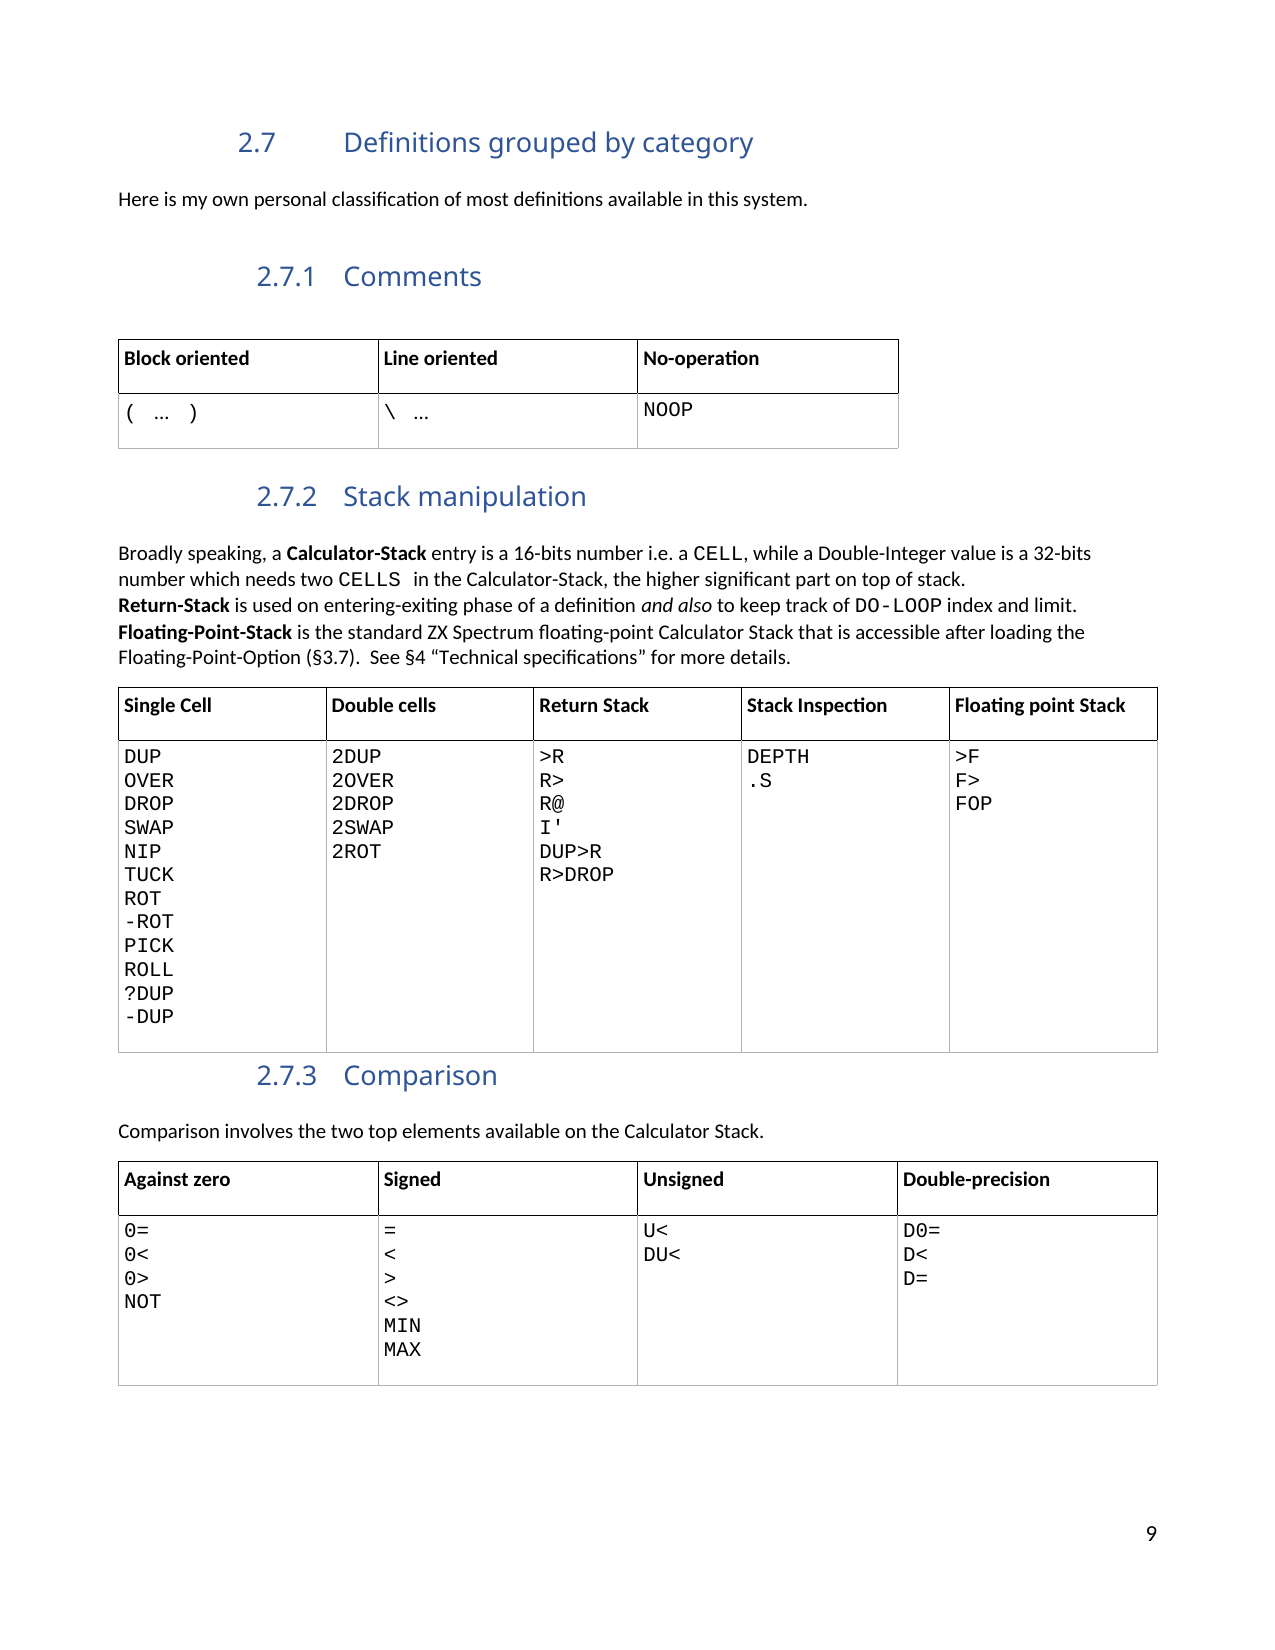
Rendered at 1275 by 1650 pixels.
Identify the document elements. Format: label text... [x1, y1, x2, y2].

table_header Line oriented [379, 340, 637, 393]
table_cell 0= 0< 0> NOT [119, 1216, 378, 1384]
table_header Floating point Stack [950, 688, 1157, 740]
table_header No-operation [638, 340, 898, 393]
subtitle Stack manipulation [324, 477, 1157, 514]
table_cell >R R> R@ I' DUP>R R>DROP [534, 741, 741, 1052]
table_header Return Stack [534, 688, 741, 740]
table_cell NOOP [638, 394, 898, 448]
text Here is my own personal classification of most definitions available in this system. [118, 161, 1157, 237]
table_cell ( ... ) [119, 394, 378, 448]
table_header Against zero [119, 1162, 378, 1214]
table_cell 2DUP 2OVER 2DROP 2SWAP 2ROT [327, 741, 533, 1052]
table_cell \ ... [379, 394, 637, 448]
table_cell DEPTH .S [742, 741, 949, 1052]
text Comparison involves the two top elements available on the Calculator Stack. [118, 1093, 1157, 1144]
table_header Stack Inspection [742, 688, 949, 740]
table_header Double-precision [898, 1162, 1157, 1214]
table_header Unsigned [638, 1162, 897, 1214]
text Broadly speaking, a Calculator-Stack entry is a 16-bits number i.e. a CELL, while a Double-Integer value is a 32-bits number which needs two CELLS in the Calculator-Stack, the higher significant part on top of stack. Return-Stack is used on entering-exiting phase of a definition and also to keep track of DO-LOOP index and limit. Floating-Point-Stack is the standard ZX Spectrum floating-point Calculator Stack that is accessible after loading the Floating-Point-Option (§3.7). See §4 “Technical specifications” for more details. [118, 514, 1157, 670]
table_cell = < > <> MIN MAX [379, 1216, 637, 1384]
subtitle Comparison [324, 1056, 1157, 1093]
table_header Block oriented [119, 340, 378, 393]
table_cell DUP OVER DROP SWAP NIP TUCK ROT -ROT PICK ROLL ?DUP -DUP [119, 741, 326, 1052]
table_cell >F F> FOP [950, 741, 1157, 1052]
table_header Single Cell [119, 688, 326, 740]
table_cell U< DU< [638, 1216, 897, 1384]
table_header Signed [379, 1162, 637, 1214]
table_cell D0= D< D= [898, 1216, 1157, 1384]
subtitle Comments [324, 258, 1157, 295]
table_header Double cells [327, 688, 533, 740]
subtitle Definitions grouped by category [231, 124, 1157, 161]
